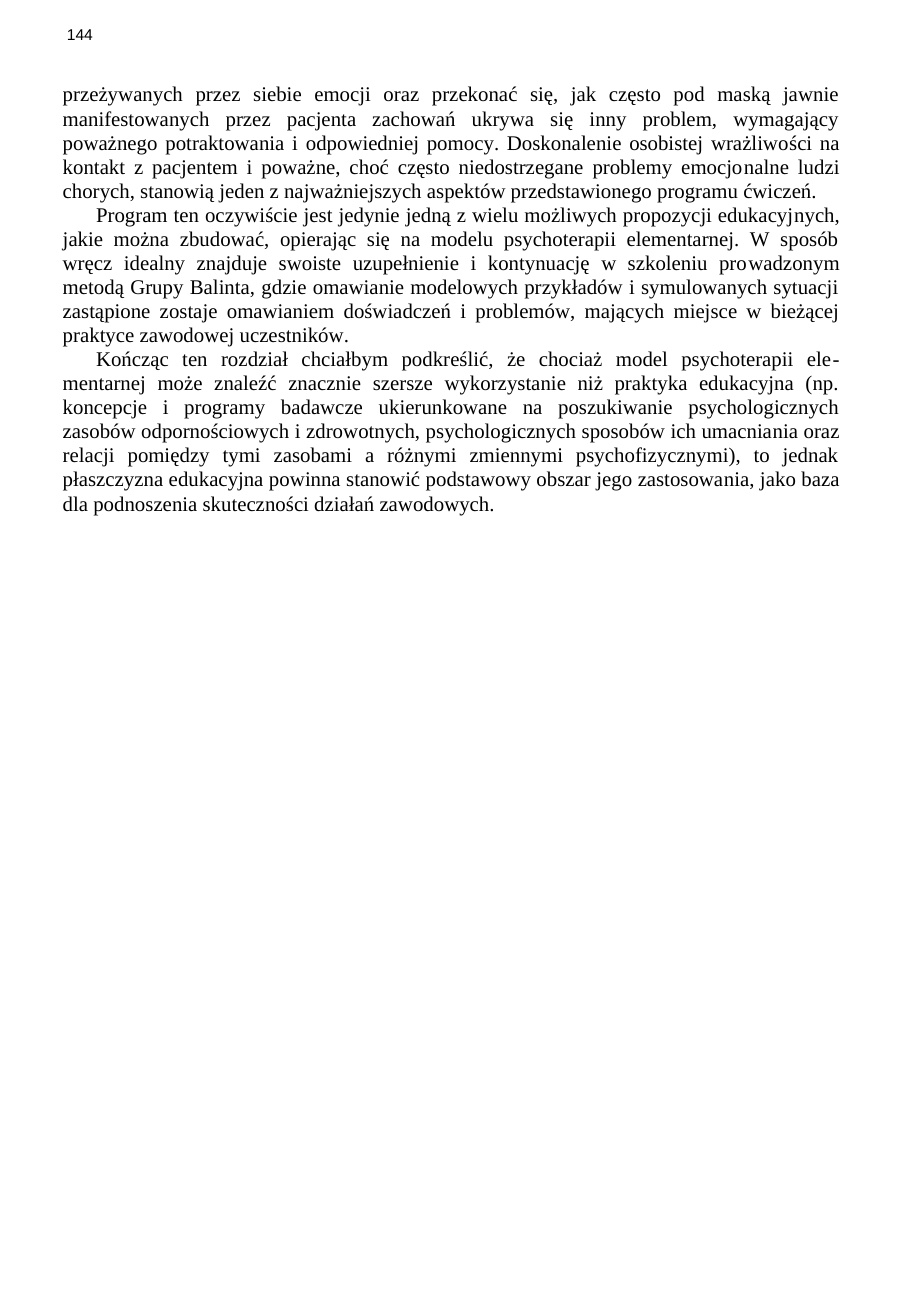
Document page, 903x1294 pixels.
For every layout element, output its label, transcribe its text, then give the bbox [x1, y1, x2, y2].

text Program ten oczywiście jest jedynie jedną z wielu możliwych propozycji edukacyj­nych, jakie można zbudować, opierając się na modelu psychoterapii elementarnej. W sposób wręcz idealny znajduje swoiste uzupełnienie i kontynuację w szkoleniu pro­wadzonym metodą Grupy Balinta, gdzie omawianie modelowych przykładów i symulowanych sytuacji zastąpione zostaje omawianiem doświadczeń i problemów, mających miejsce w bieżącej praktyce zawodowej uczestników. [62, 203, 839, 347]
text 144 [67, 25, 98, 43]
text Kończąc ten rozdział chciałbym podkreślić, że chociaż model psychoterapii ele­mentarnej może znaleźć znacznie szersze wykorzystanie niż praktyka edukacyjna (np. koncepcje i programy badawcze ukierunkowane na poszukiwanie psychologicznych zasobów odpornościowych i zdrowotnych, psychologicznych sposobów ich umacnia­nia oraz relacji pomiędzy tymi zasobami a różnymi zmiennymi psychofizycznymi), to jednak płaszczyzna edukacyjna powinna stanowić podstawowy obszar jego zastosowa­nia, jako baza dla podnoszenia skuteczności działań zawodowych. [62, 347, 839, 516]
text przeżywanych przez siebie emocji oraz przekonać się, jak często pod maską jawnie manifestowanych przez pacjenta zachowań ukrywa się inny problem, wymagający poważnego potraktowania i odpowiedniej pomocy. Doskonalenie osobistej wrażliwo­ści na kontakt z pacjentem i poważne, choć często niedostrzegane problemy emocjo­nalne ludzi chorych, stanowią jeden z najważniejszych aspektów przedstawionego programu ćwiczeń. [62, 82, 839, 203]
